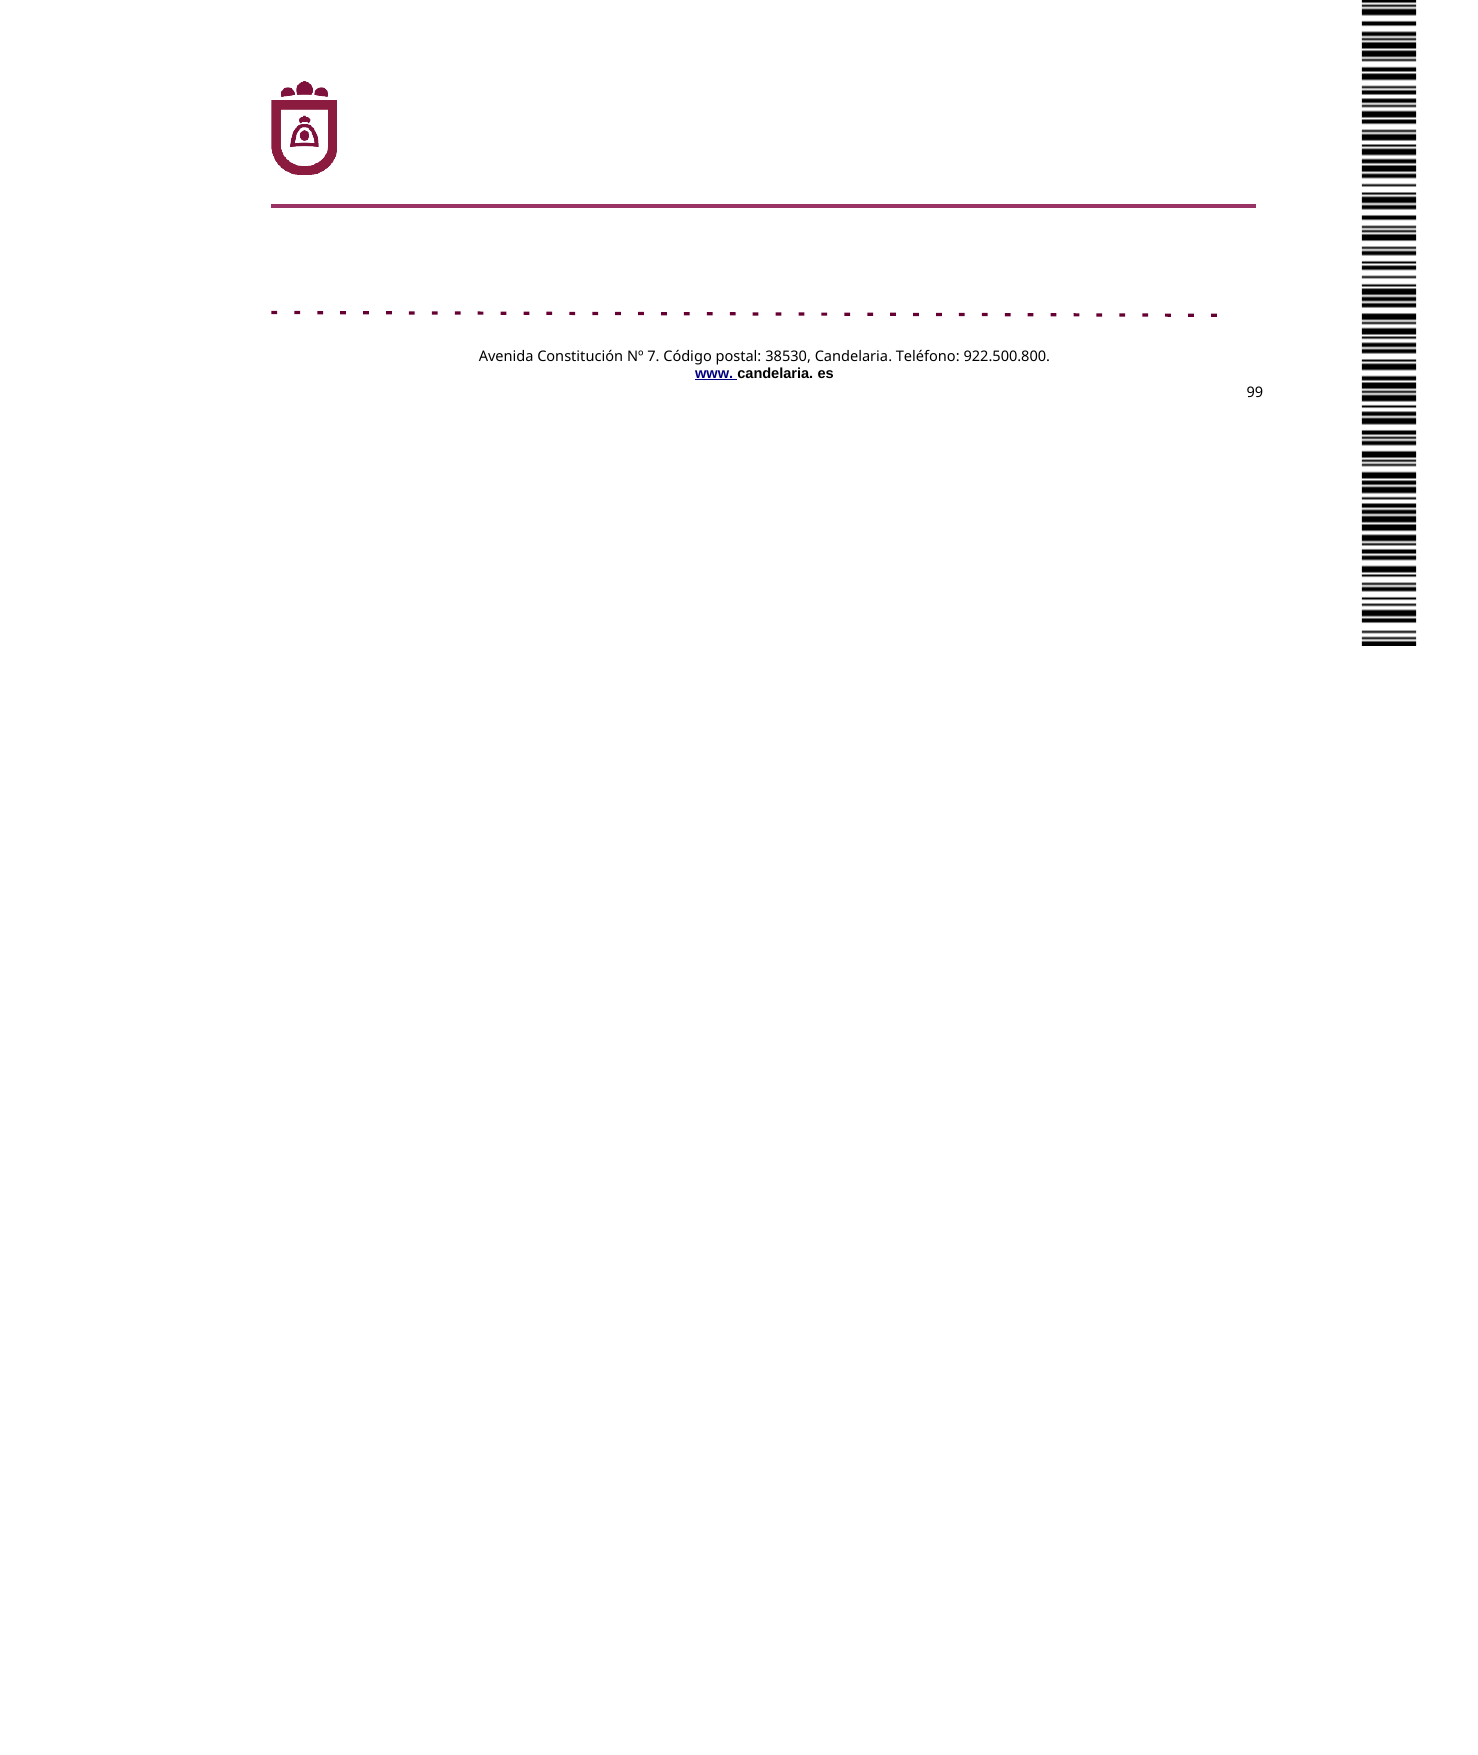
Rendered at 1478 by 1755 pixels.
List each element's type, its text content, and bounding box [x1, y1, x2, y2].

text www. candelaria. es [210, 365, 1318, 382]
text 99 [210, 382, 1263, 402]
text Avenida Constitución Nº 7. Código postal: 38530, Candelaria. Teléfono: 922.500.800. [210, 348, 1318, 365]
